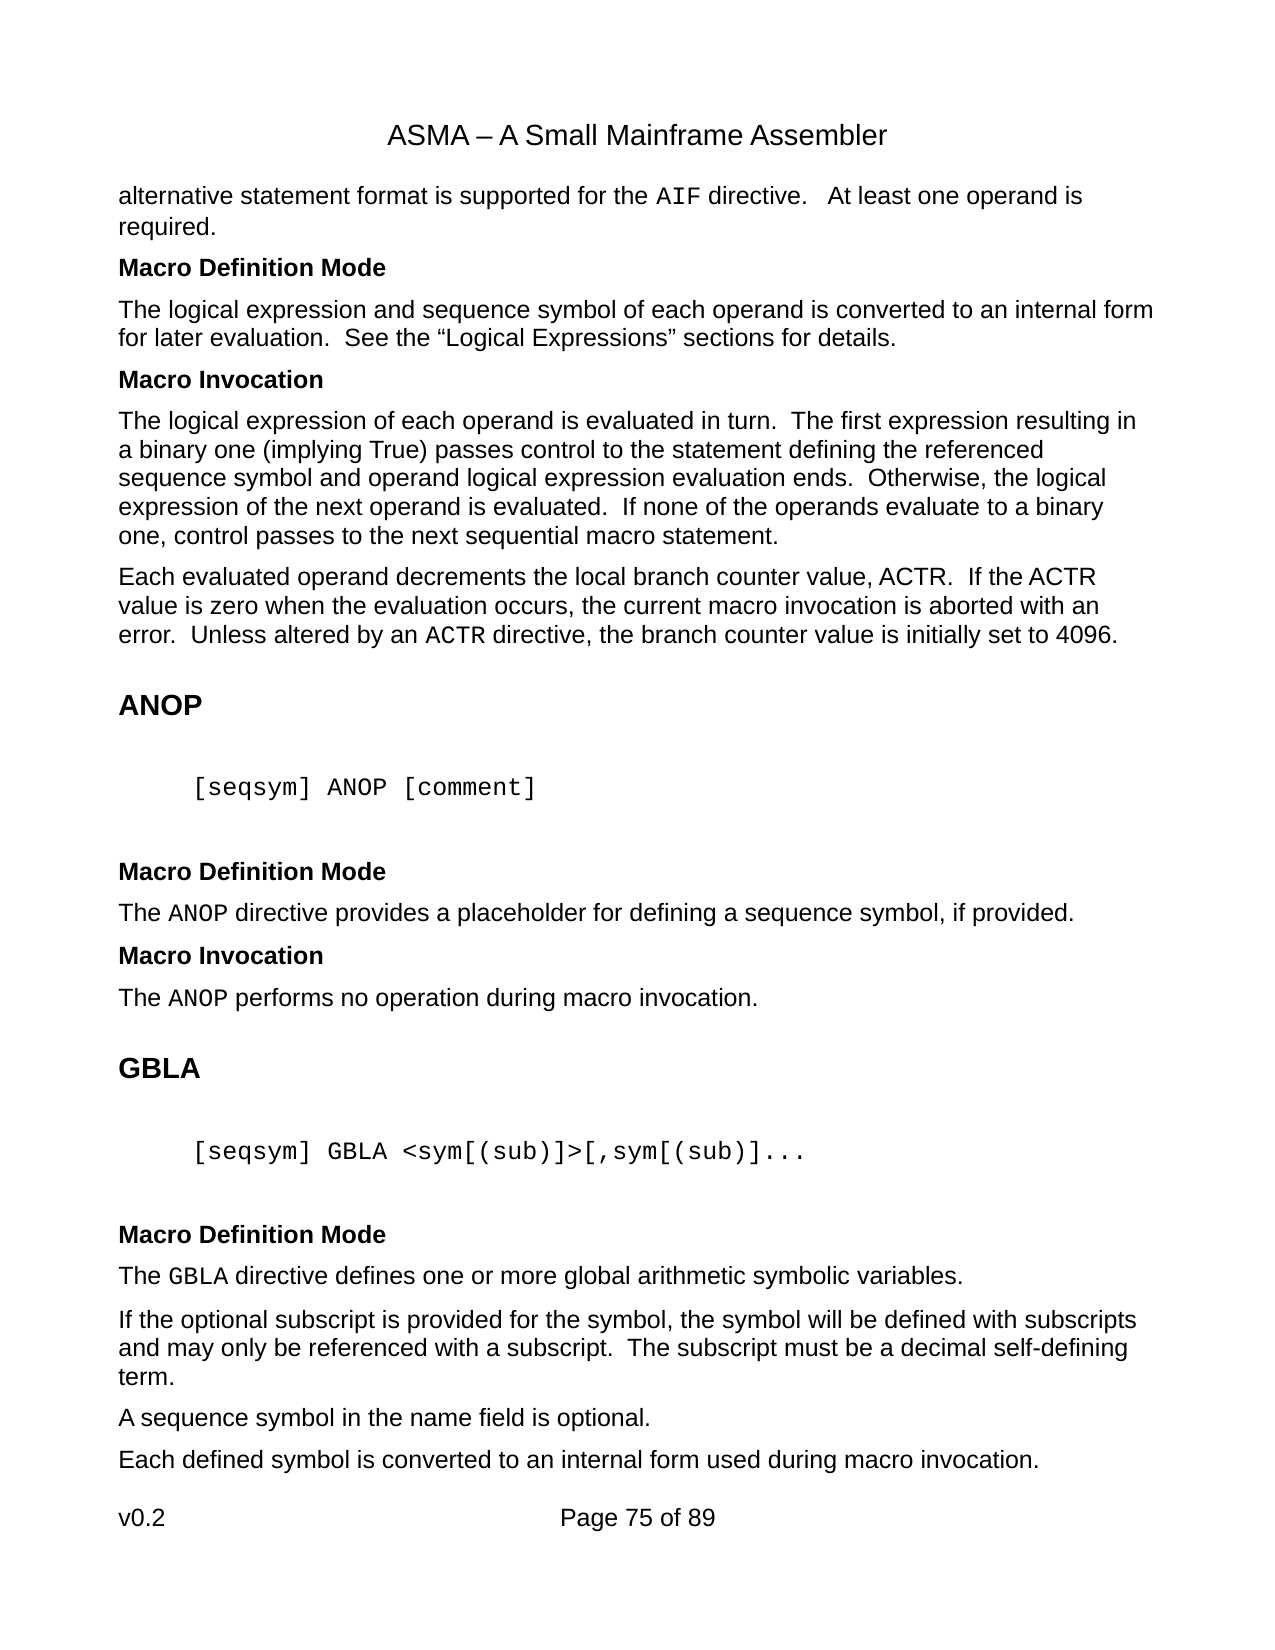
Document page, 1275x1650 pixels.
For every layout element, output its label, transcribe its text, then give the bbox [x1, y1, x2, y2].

text The ANOP performs no operation during macro invocation. [118, 982, 1157, 1013]
text The logical expression of each operand is evaluated in turn. The first expression resulting in a binary one (implying True) passes control to the statement defining the referenced sequence symbol and operand logical expression evaluation ends. Otherwise, the logical expression of the next operand is evaluated. If none of the operands evaluate to a binary one, control passes to the next sequential macro statement. [118, 406, 1157, 549]
text Macro Invocation [118, 941, 1157, 970]
text Macro Definition Mode [118, 253, 1157, 282]
text Macro Invocation [118, 364, 1157, 393]
text A sequence symbol in the name field is optional. [118, 1403, 1157, 1432]
text Each evaluated operand decrements the local branch counter value, ACTR. If the ACTR value is zero when the evaluation occurs, the current macro invocation is aborted with an error. Unless altered by an ACTR directive, the branch counter value is initially set to 4096. [118, 562, 1157, 651]
text If the optional subscript is provided for the symbol, the symbol will be defined with subscripts and may only be referenced with a subscript. The subscript must be a decimal self-defining term. [118, 1304, 1157, 1391]
text Each defined symbol is converted to an internal form used during macro invocation. [118, 1444, 1157, 1473]
text Macro Definition Mode [118, 857, 1157, 885]
text alternative statement format is supported for the AIF directive. At least one operand is required. [118, 181, 1157, 241]
text Macro Definition Mode [118, 1220, 1157, 1249]
subtitle ANOP [118, 688, 1157, 722]
text The ANOP directive provides a placeholder for defining a sequence symbol, if provided. [118, 898, 1157, 929]
text The logical expression and sequence symbol of each operand is converted to an internal form for later evaluation. See the “Logical Expressions” sections for details. [118, 294, 1157, 352]
text [seqsym] ANOP [comment] [192, 775, 1157, 803]
text The GBLA directive defines one or more global arithmetic symbolic variables. [118, 1261, 1157, 1292]
text [seqsym] GBLA <sym[(sub)]>[,sym[(sub)]... [192, 1138, 1157, 1167]
subtitle GBLA [118, 1051, 1157, 1084]
